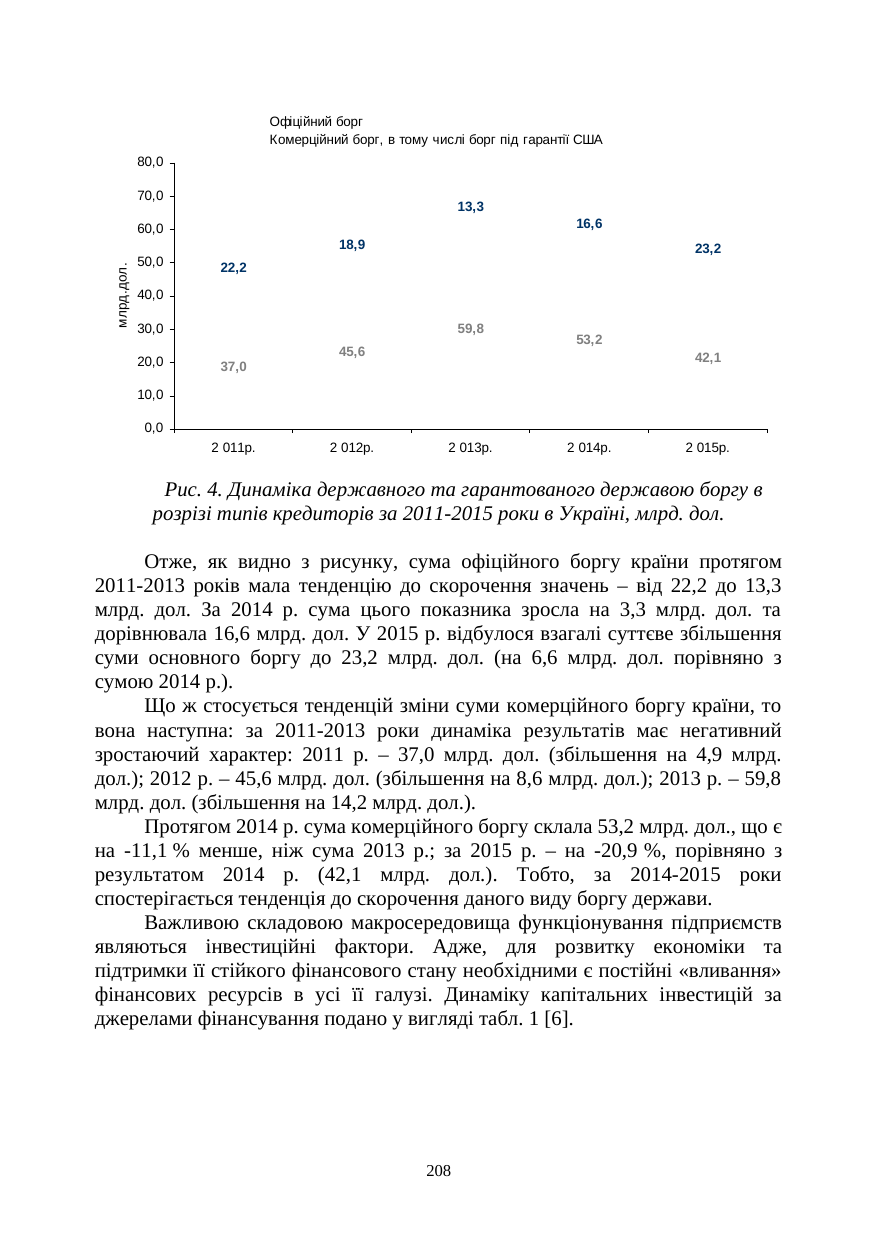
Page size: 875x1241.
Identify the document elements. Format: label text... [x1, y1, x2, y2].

text Протягом 2014 р. сума комерційного боргу склала 53,2 млрд. дол., що є на -11,1 % менше, ніж сума 2013 р.; за 2015 р. – на -20,9 %, порівняно з результатом 2014 р. (42,1 млрд. дол.). Тобто, за 2014-2015 роки спостерігається тенденція до скорочення даного виду боргу держави. [94, 814, 782, 910]
text Рис. 4. Динаміка державного та гарантованого державою боргу в розрізі типів кредиторів за 2011-2015 роки в Україні, млрд. дол. [94, 477, 782, 525]
text Важливою складовою макросередовища функціонування підприємств являються інвестиційні фактори. Адже, для розвитку економіки та підтримки її стійкого фінансового стану необхідними є постійні «вливання» фінансових ресурсів в усі її галузі. Динаміку капітальних інвестицій за джерелами фінансування подано у вигляді табл. 1 [6]. [94, 910, 782, 1030]
text Що ж стосується тенденцій зміни суми комерційного боргу країни, то вона наступна: за 2011-2013 роки динаміка результатів має негативний зростаючий характер: 2011 р. – 37,0 млрд. дол. (збільшення на 4,9 млрд. дол.); 2012 р. – 45,6 млрд. дол. (збільшення на 8,6 млрд. дол.); 2013 р. – 59,8 млрд. дол. (збільшення на 14,2 млрд. дол.). [94, 693, 782, 814]
text Отже, як видно з рисунку, сума офіційного боргу країни протягом 2011-2013 років мала тенденцію до скорочення значень – від 22,2 до 13,3 млрд. дол. За 2014 р. сума цього показника зросла на 3,3 млрд. дол. та дорівнювала 16,6 млрд. дол. У 2015 р. відбулося взагалі суттєве збільшення суми основного боргу до 23,2 млрд. дол. (на 6,6 млрд. дол. порівняно з сумою 2014 р.). [94, 549, 782, 693]
